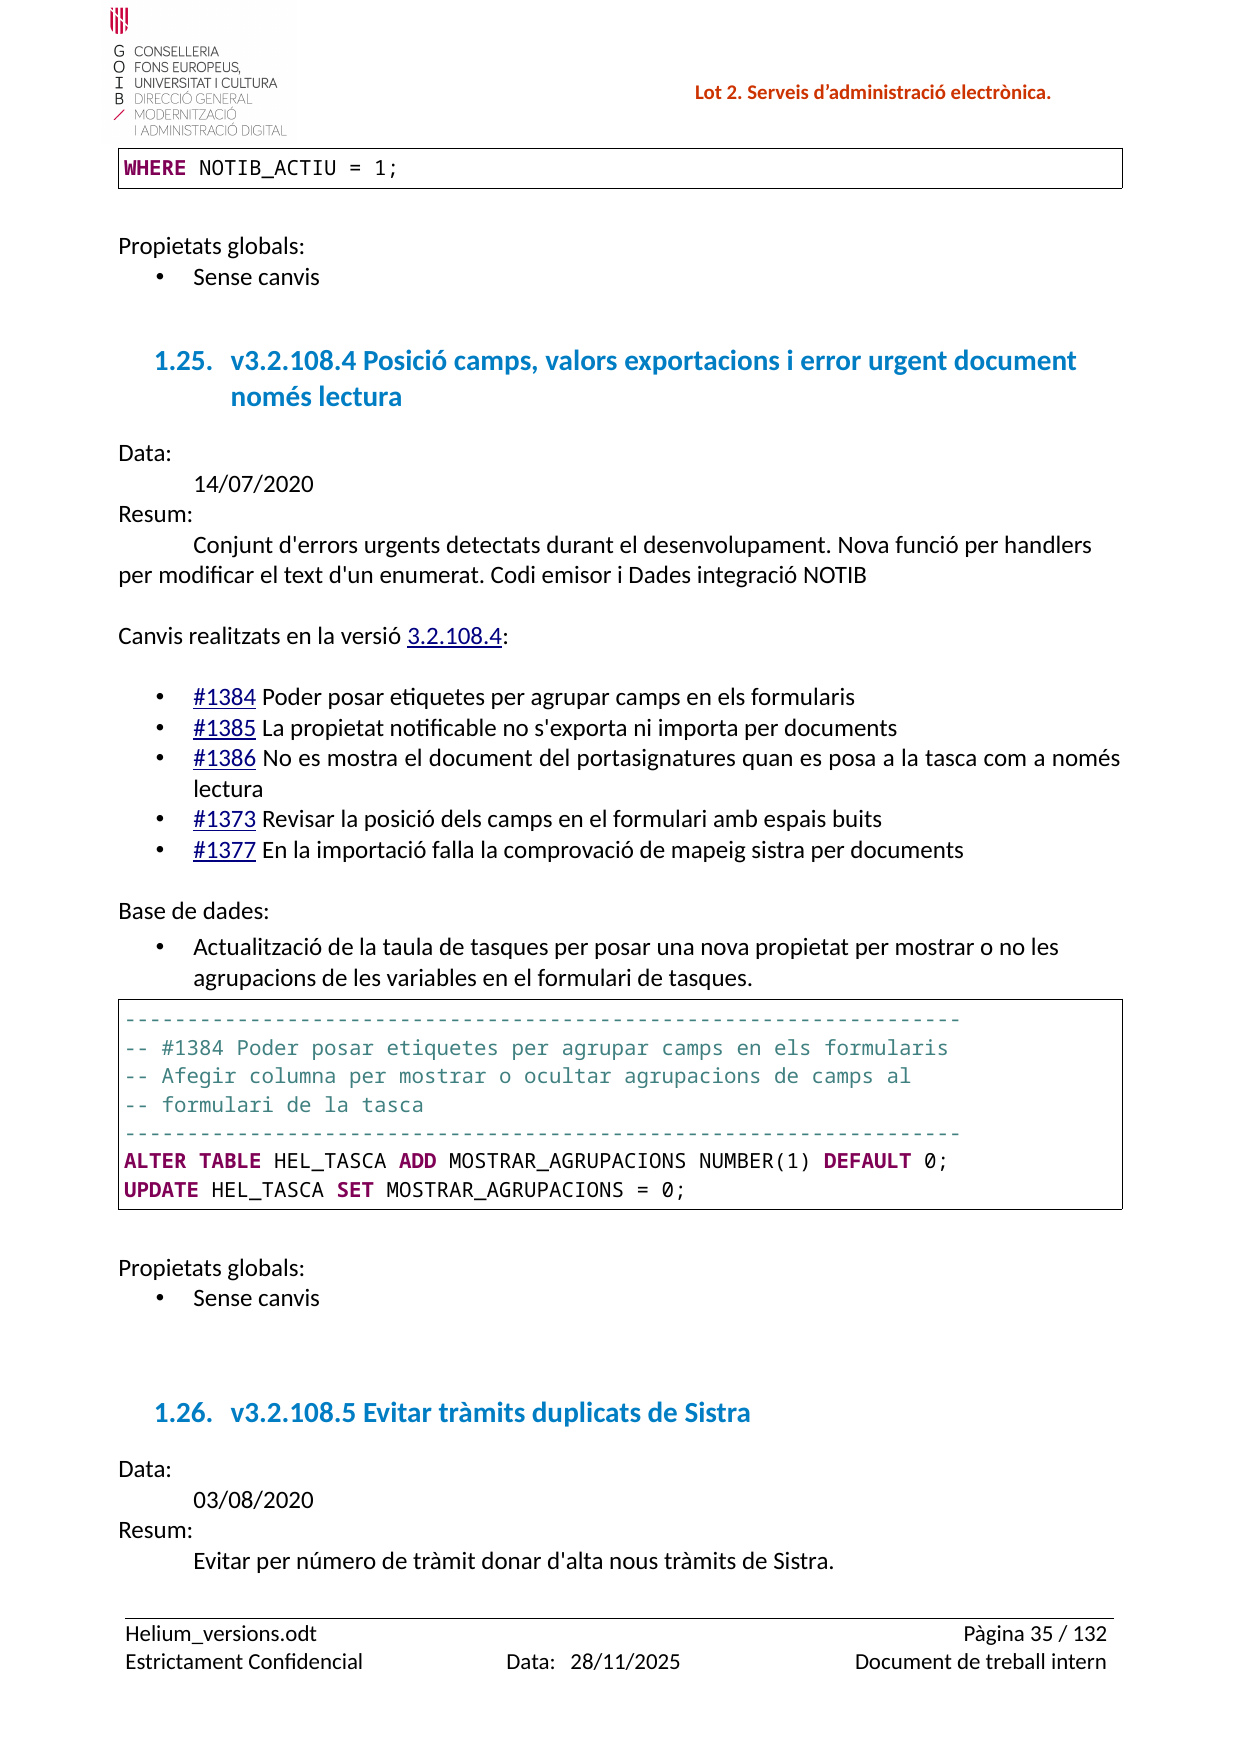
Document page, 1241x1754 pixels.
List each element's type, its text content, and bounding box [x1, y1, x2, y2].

text Propietats globals: [118, 1252, 1122, 1282]
picture [100, 0, 297, 144]
list #1385 La propietat notificable no s'exporta ni importa per documents [156, 712, 1122, 742]
list Actualització de la taula de tasques per posar una nova propietat per mostrar o no les agrupacions de les variables en el formulari de tasques. [156, 932, 1122, 993]
subtitle v3.2.108.4 Posició camps, valors exportacions i error urgent document només lectura [153, 342, 1122, 414]
text Resum: [118, 1515, 1122, 1545]
list Sense canvis [156, 261, 1122, 291]
text 03/08/2020 [118, 1484, 1122, 1515]
text Resum: [118, 498, 1122, 529]
list #1373 Revisar la posició dels camps en el formulari amb espais buits [156, 803, 1122, 834]
text Data: [118, 437, 1122, 468]
list #1377 En la importació falla la comprovació de mapeig sistra per documents [156, 834, 1122, 864]
subtitle v3.2.108.5 Evitar tràmits duplicats de Sistra [153, 1394, 1122, 1430]
list #1384 Poder posar etiquetes per agrupar camps en els formularis [156, 681, 1122, 712]
table_header ------------------------------------------------------------------- -- #1384 Poder posar etiquetes per agrupar camps en els formularis -- Afegir columna per mostrar o ocultar agrupacions de camps al -- formulari de la tasca ------------------------------------------------------------------- ALTER TABLE HEL_TASCA ADD MOSTRAR_AGRUPACIONS NUMBER(1) DEFAULT 0; UPDATE HEL_TASCA SET MOSTRAR_AGRUPACIONS = 0; [119, 1000, 1122, 1209]
text Conjunt d'errors urgents detectats durant el desenvolupament. Nova funció per handlers per modificar el text d'un enumerat. Codi emisor i Dades integració NOTIB [118, 529, 1122, 590]
text Data: [118, 1454, 1122, 1484]
text Propietats globals: [118, 230, 1122, 261]
table_header WHERE NOTIB_ACTIU = 1; [119, 149, 1122, 188]
text Base de dades: [118, 895, 1122, 926]
list Sense canvis [156, 1282, 1122, 1313]
text Canvis realitzats en la versió 3.2.108.4: [118, 620, 1122, 651]
text Evitar per número de tràmit donar d'alta nous tràmits de Sistra. [118, 1545, 1122, 1576]
text 14/07/2020 [118, 468, 1122, 498]
list #1386 No es mostra el document del portasignatures quan es posa a la tasca com a només lectura [156, 742, 1122, 803]
